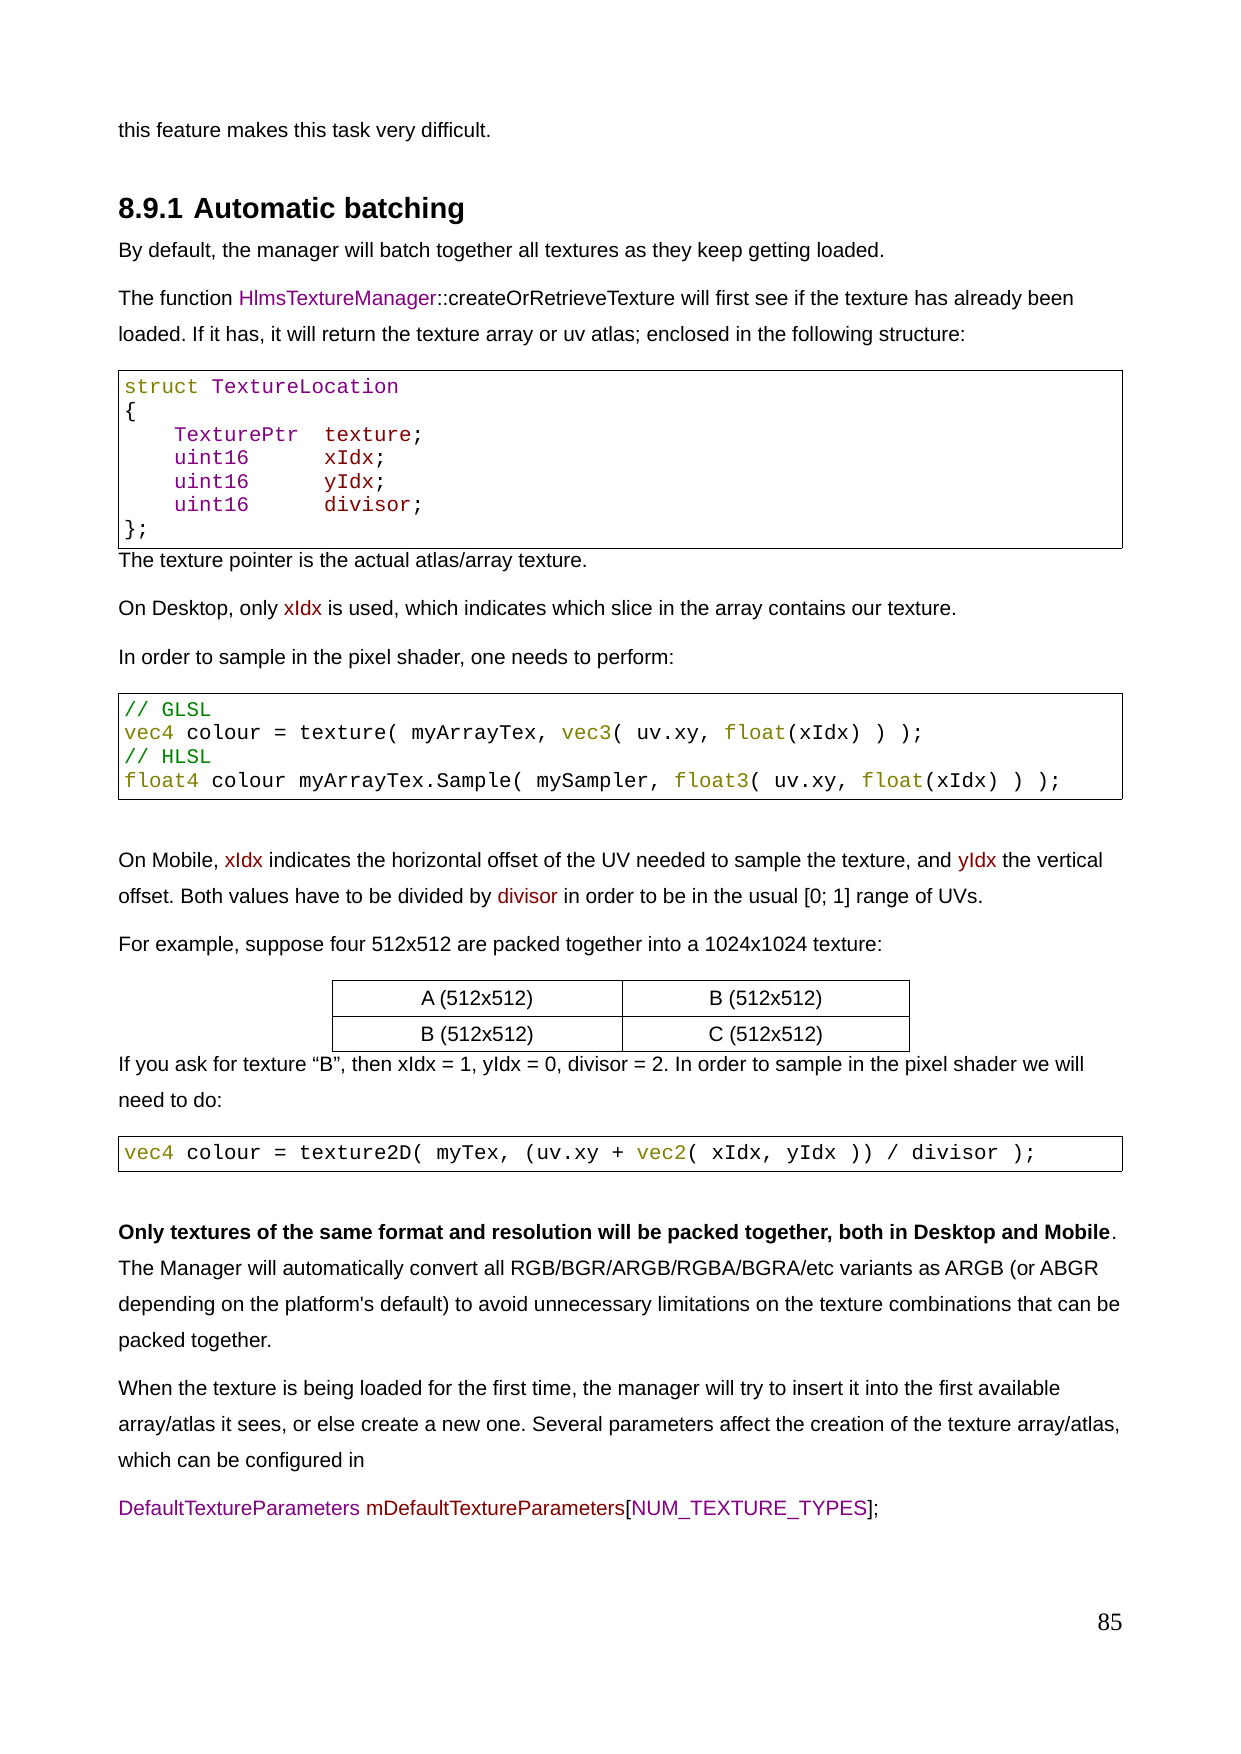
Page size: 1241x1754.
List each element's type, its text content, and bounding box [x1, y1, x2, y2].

table_header // GLSL vec4 colour = texture( myArrayTex, vec3( uv.xy, float(xIdx) ) ); // HLSL float4 colour myArrayTex.Sample( mySampler, float3( uv.xy, float(xIdx) ) ); [119, 694, 1122, 799]
text In order to sample in the pixel shader, one needs to perform: [118, 644, 1122, 668]
text For example, suppose four 512x512 are packed together into a 1024x1024 texture: [118, 932, 1122, 956]
text By default, the manager will batch together all textures as they keep getting loaded. [118, 238, 1122, 262]
text The texture pointer is the actual atlas/array texture. [118, 549, 1122, 572]
text this feature makes this task very difficult. [118, 118, 1122, 142]
text On Mobile, xIdx indicates the horizontal offset of the UV needed to sample the texture, and yIdx the vertical offset. Both values have to be divided by divisor in order to be in the usual [0; 1] range of UVs. [118, 848, 1122, 907]
table_header struct TextureLocation { TexturePtr texture; uint16 xIdx; uint16 yIdx; uint16 divisor; }; [119, 371, 1122, 547]
table_header vec4 colour = texture2D( myTex, (uv.xy + vec2( xIdx, yIdx )) / divisor ); [119, 1137, 1122, 1171]
text On Desktop, only xIdx is used, which indicates which slice in the array contains our texture. [118, 596, 1122, 620]
table_header B (512x512) [623, 981, 909, 1016]
text DefaultTextureParameters mDefaultTextureParameters[NUM_TEXTURE_TYPES]; [118, 1496, 1122, 1520]
text Only textures of the same format and resolution will be packed together, both in Desktop and Mobile. The Manager will automatically convert all RGB/BGR/ARGB/RGBA/BGRA/etc variants as ARGB (or ABGR depending on the platform's default) to avoid unnecessary limitations on the texture combinations that can be packed together. [118, 1220, 1122, 1351]
text The function HlmsTextureManager::createOrRetrieveTexture will first see if the texture has already been loaded. If it has, it will return the texture array or uv atlas; enclosed in the following structure: [118, 286, 1122, 346]
text If you ask for texture “B”, then xIdx = 1, yIdx = 0, divisor = 2. In order to sample in the pixel shader we will need to do: [118, 1052, 1122, 1111]
text When the texture is being loaded for the first time, the manager will try to insert it into the first available array/atlas it sees, or else create a new one. Several parameters affect the creation of the texture array/atlas, which can be configured in [118, 1376, 1122, 1472]
table_cell B (512x512) [333, 1017, 622, 1051]
table_header A (512x512) [333, 981, 622, 1016]
table_cell C (512x512) [623, 1017, 909, 1051]
subtitle Automatic batching [118, 192, 1122, 225]
